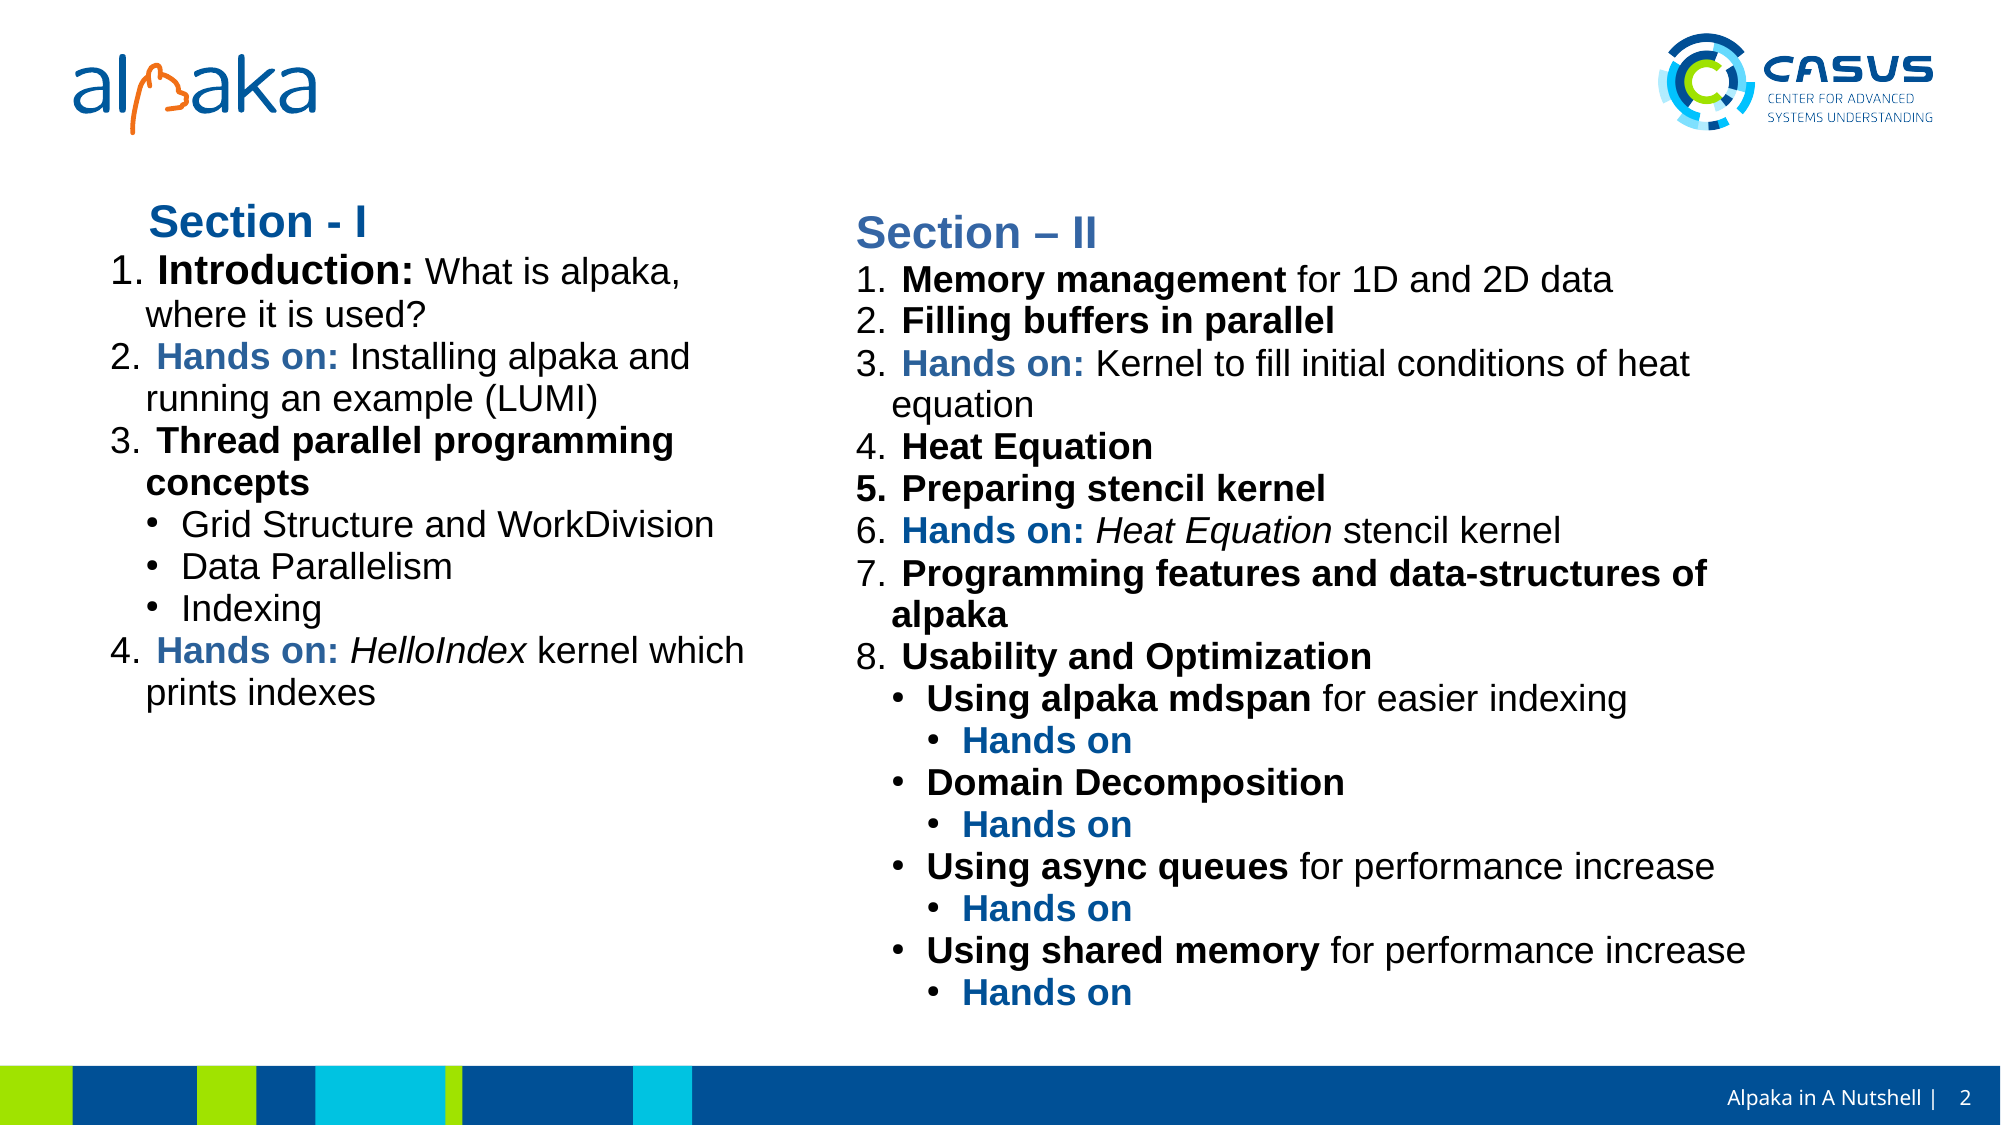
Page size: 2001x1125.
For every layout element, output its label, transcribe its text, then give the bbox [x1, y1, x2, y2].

picture [1658, 33, 1933, 131]
text_box Section – II Memory management for 1D and 2D data Filling buffers in parallel Hands on: Kernel to fill initial conditions of heat equation Heat Equation Preparing stencil kernel Hands on: Heat Equation stencil kernel Programming features and data-structures of alpaka Usability and Optimization Using alpaka mdspan for easier indexing Hands on Domain Decomposition Hands on Using async queues for performance increase Hands on Using shared memory for performance increase Hands on [841, 199, 1844, 1022]
picture [72, 53, 317, 136]
text_box Section - I Introduction: What is alpaka, where it is used? Hands on: Installing alpaka and running an example (LUMI) Thread parallel programming concepts Grid Structure and WorkDivision Data Parallelism Indexing Hands on: HelloIndex kernel which prints indexes [110, 135, 792, 816]
